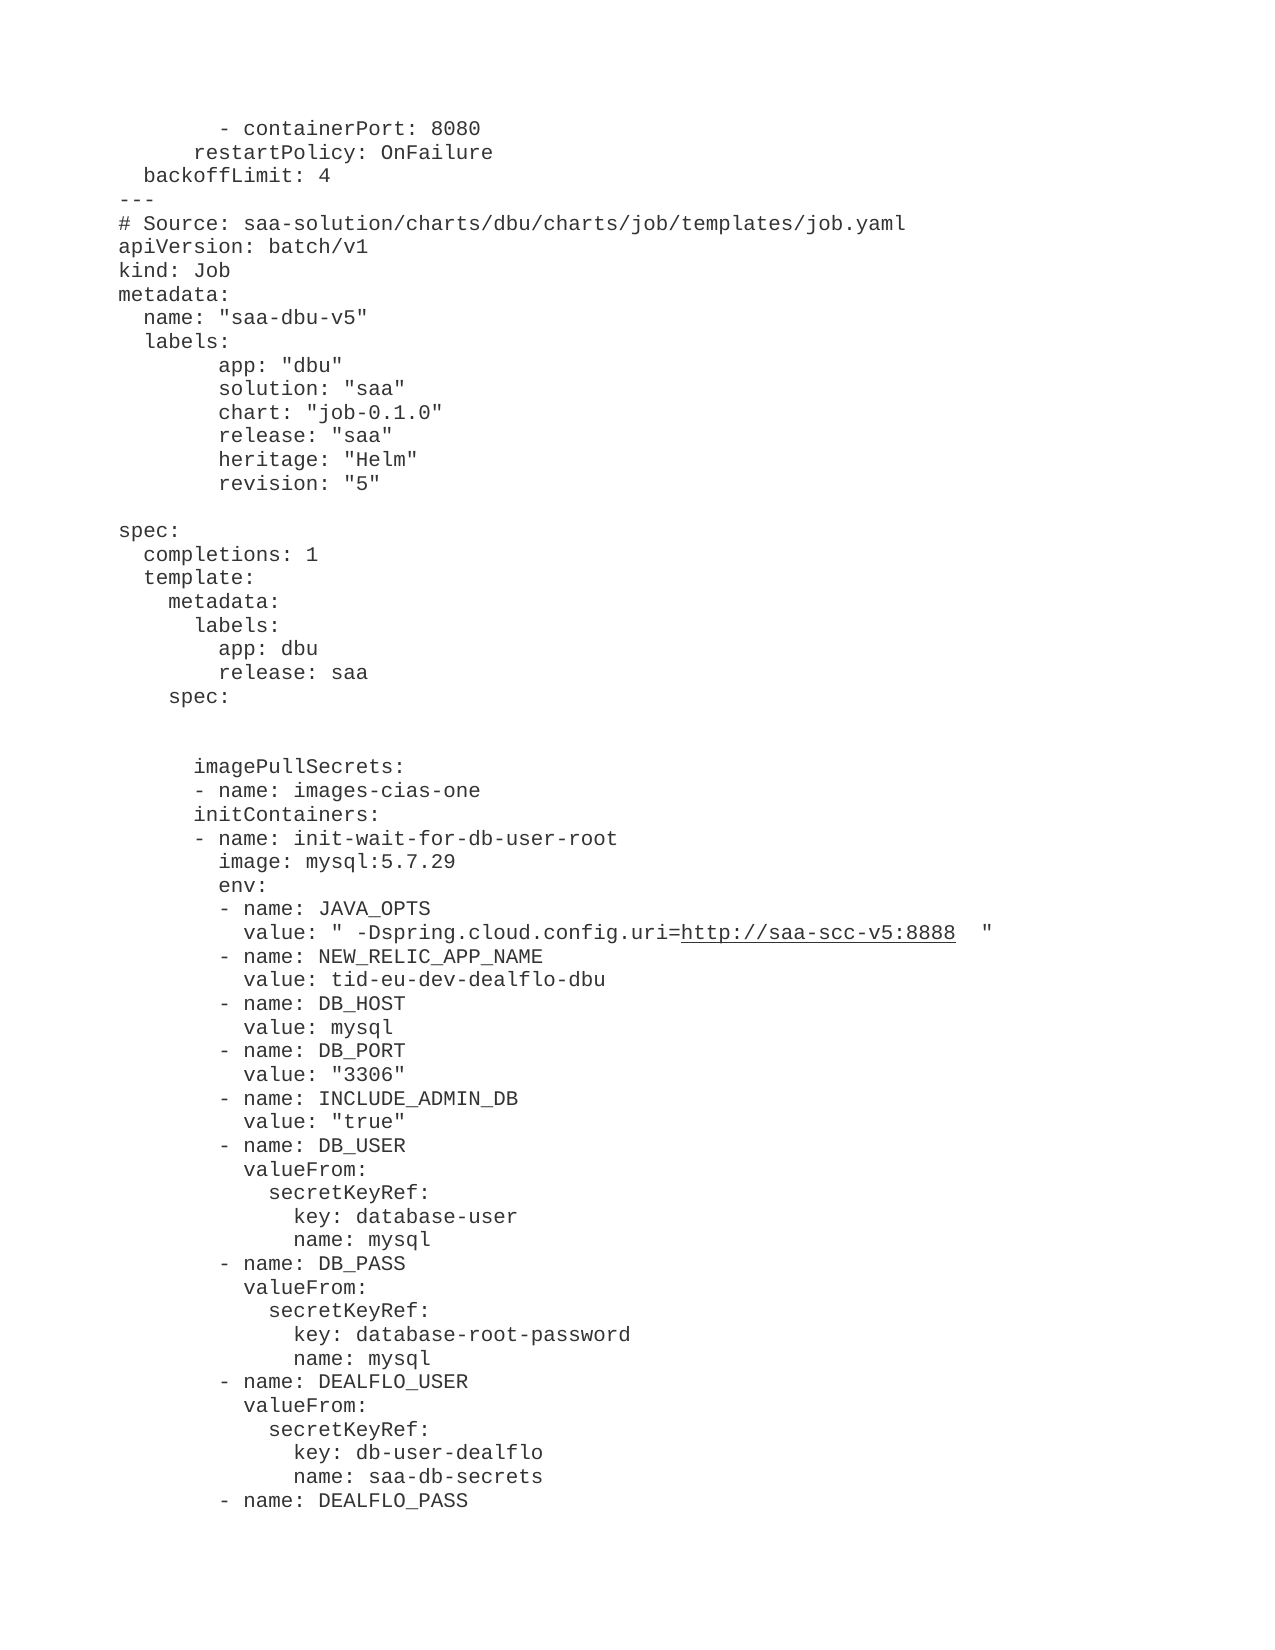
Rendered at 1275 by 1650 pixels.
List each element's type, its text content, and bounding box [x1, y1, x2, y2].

text solution: "saa" [118, 378, 1157, 402]
text chart: "job-0.1.0" [118, 402, 1157, 426]
text secretKeyRef: [118, 1300, 1157, 1324]
text - name: DB_PASS [118, 1253, 1157, 1277]
text labels: [118, 331, 1157, 354]
text value: mysql [118, 1017, 1157, 1040]
text - containerPort: 8080 [118, 118, 1157, 142]
text valueFrom: [118, 1277, 1157, 1300]
text value: "true" [118, 1111, 1157, 1135]
text value: "3306" [118, 1064, 1157, 1088]
text release: saa [118, 662, 1157, 686]
text completions: 1 [118, 544, 1157, 567]
text value: tid-eu-dev-dealflo-dbu [118, 969, 1157, 993]
text key: db-user-dealflo [118, 1442, 1157, 1466]
text - name: DEALFLO_PASS [118, 1489, 1157, 1513]
text key: database-root-password [118, 1324, 1157, 1348]
text restartPolicy: OnFailure [118, 142, 1157, 165]
text app: "dbu" [118, 354, 1157, 378]
text revision: "5" [118, 473, 1157, 496]
text image: mysql:5.7.29 [118, 851, 1157, 875]
text name: mysql [118, 1229, 1157, 1253]
text - name: init-wait-for-db-user-root [118, 827, 1157, 851]
text - name: images-cias-one [118, 780, 1157, 804]
text name: mysql [118, 1348, 1157, 1371]
text env: [118, 875, 1157, 898]
text valueFrom: [118, 1158, 1157, 1182]
text - name: DB_USER [118, 1135, 1157, 1158]
text - name: DB_PORT [118, 1040, 1157, 1064]
text - name: JAVA_OPTS [118, 898, 1157, 922]
text secretKeyRef: [118, 1182, 1157, 1206]
text - name: INCLUDE_ADMIN_DB [118, 1088, 1157, 1111]
text --- [118, 189, 1157, 213]
text - name: DB_HOST [118, 993, 1157, 1017]
text initContainers: [118, 804, 1157, 827]
text value: " -Dspring.cloud.config.uri=http://saa-scc-v5:8888 " [118, 922, 1157, 946]
text metadata: [118, 284, 1157, 307]
text - name: NEW_RELIC_APP_NAME [118, 946, 1157, 969]
text valueFrom: [118, 1395, 1157, 1419]
text kind: Job [118, 260, 1157, 284]
text spec: [118, 686, 1157, 709]
text key: database-user [118, 1206, 1157, 1229]
text apiVersion: batch/v1 [118, 236, 1157, 260]
text # Source: saa-solution/charts/dbu/charts/job/templates/job.yaml [118, 213, 1157, 236]
text backoffLimit: 4 [118, 165, 1157, 189]
text metadata: [118, 591, 1157, 615]
text labels: [118, 615, 1157, 638]
text - name: DEALFLO_USER [118, 1371, 1157, 1395]
text spec: [118, 520, 1157, 544]
text app: dbu [118, 638, 1157, 662]
text heritage: "Helm" [118, 449, 1157, 473]
text secretKeyRef: [118, 1419, 1157, 1442]
text name: "saa-dbu-v5" [118, 307, 1157, 331]
text template: [118, 567, 1157, 591]
text release: "saa" [118, 426, 1157, 449]
text name: saa-db-secrets [118, 1466, 1157, 1489]
text imagePullSecrets: [118, 757, 1157, 780]
